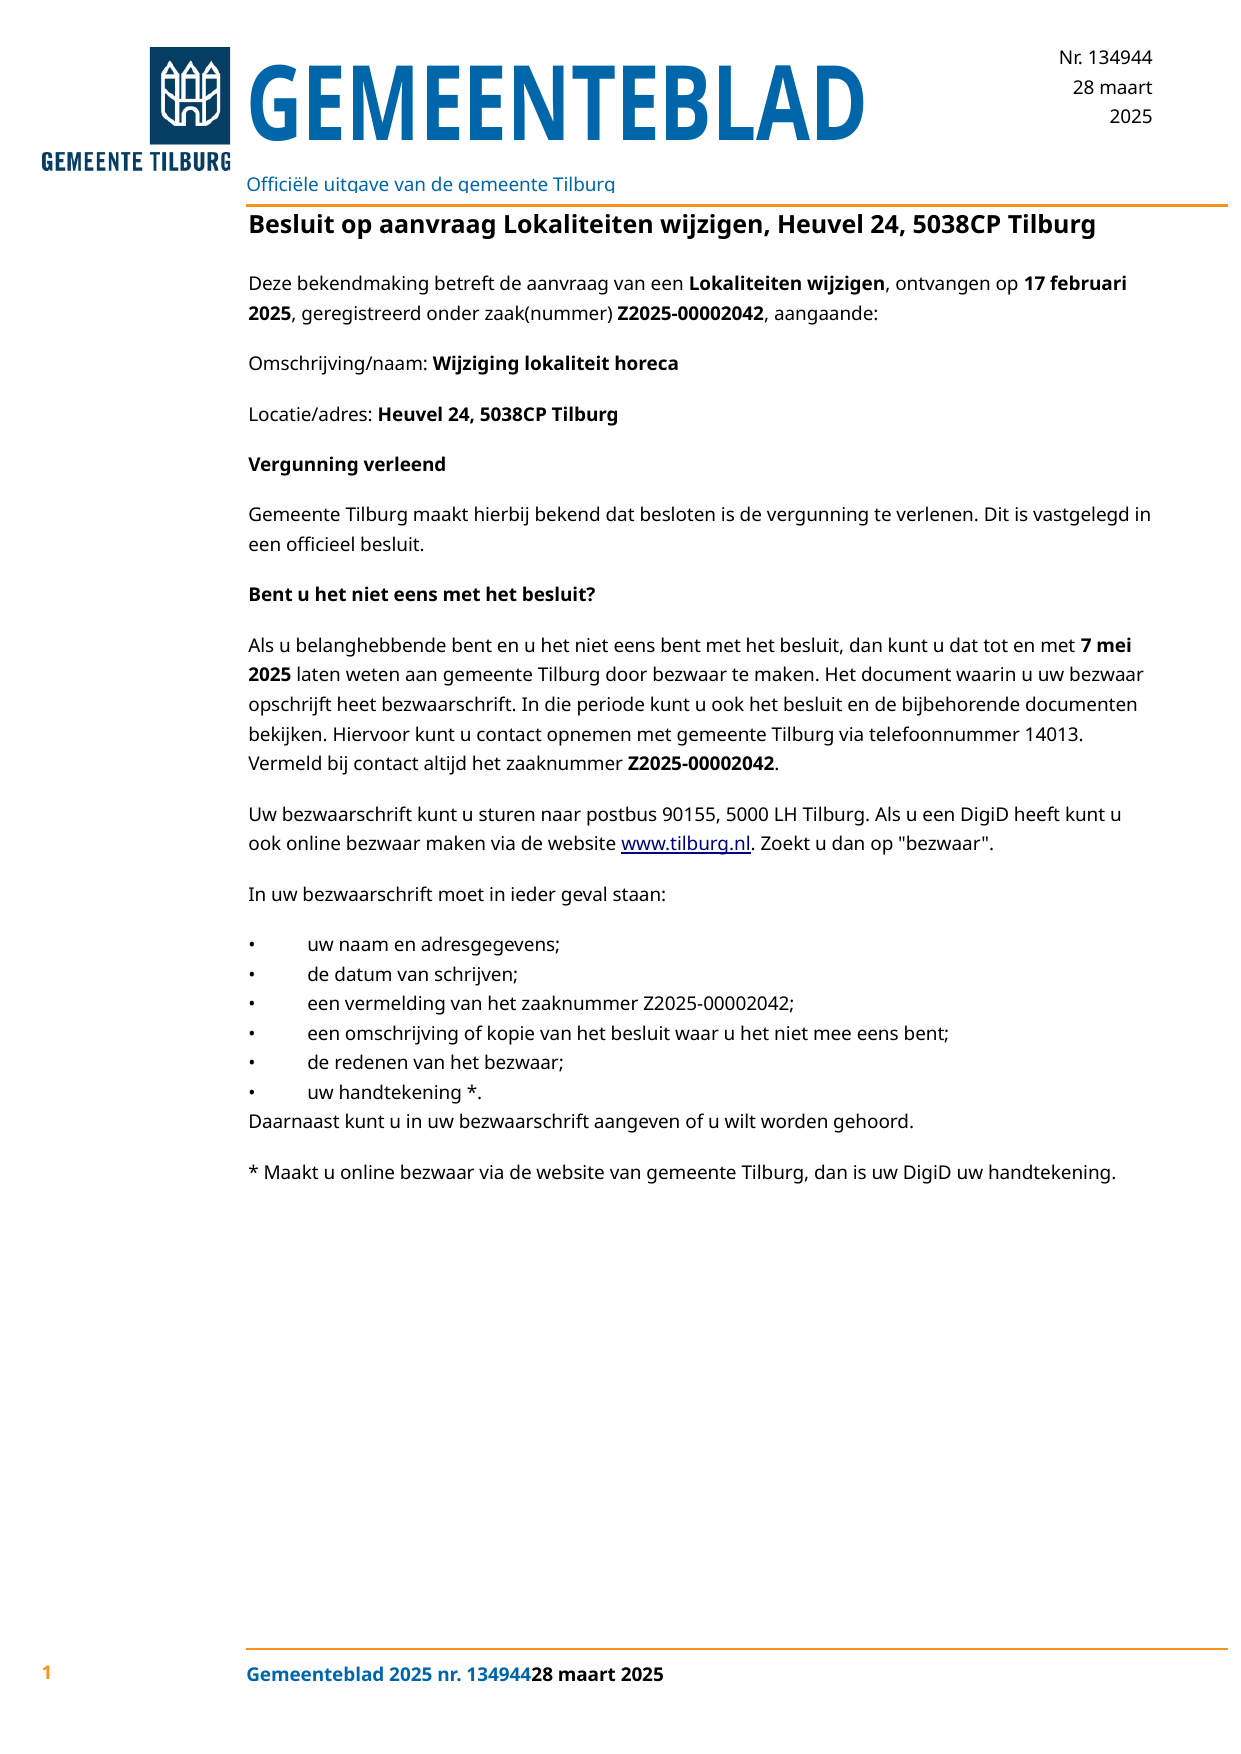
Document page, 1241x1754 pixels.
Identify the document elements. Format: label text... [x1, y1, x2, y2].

text Omschrijving/naam: Wijziging lokaliteit horeca [248, 350, 1152, 376]
list een omschrijving of kopie van het besluit waar u het niet mee eens bent; [248, 1020, 1152, 1046]
list de datum van schrijven; [248, 961, 1152, 986]
list uw naam en adresgegevens; [248, 931, 1152, 957]
text Vergunning verleend [248, 451, 1152, 477]
text * Maakt u online bezwaar via de website van gemeente Tilburg, dan is uw DigiD uw handtekening. [248, 1159, 1152, 1185]
text Uw bezwaarschrift kunt u sturen naar postbus 90155, 5000 LH Tilburg. Als u een DigiD heeft kunt u ook online bezwaar maken via de website www.tilburg.nl. Zoekt u dan op "bezwaar". [248, 801, 1152, 856]
text Als u belanghebbende bent en u het niet eens bent met het besluit, dan kunt u dat tot en met 7 mei 2025 laten weten aan gemeente Tilburg door bezwaar te maken. Het document waarin u uw bezwaar opschrijft heet bezwaarschrift. In die periode kunt u ook het besluit en de bijbehorende documenten bekijken. Hiervoor kunt u contact opnemen met gemeente Tilburg via telefoonnummer 14013. Vermeld bij contact altijd het zaaknummer Z2025-00002042. [248, 632, 1152, 776]
text Deze bekendmaking betreft de aanvraag van een Lokaliteiten wijzigen, ontvangen op 17 februari 2025, geregistreerd onder zaak(nummer) Z2025-00002042, aangaande: [248, 270, 1152, 326]
picture [41, 47, 231, 172]
text Gemeente Tilburg maakt hierbij bekend dat besloten is de vergunning te verlenen. Dit is vastgelegd in een officieel besluit. [248, 502, 1152, 557]
text In uw bezwaarschrift moet in ieder geval staan: [248, 881, 1152, 906]
text Bent u het niet eens met het besluit? [248, 582, 1152, 607]
list de redenen van het bezwaar; [248, 1049, 1152, 1075]
list uw handtekening *. [248, 1079, 1152, 1105]
text Locatie/adres: Heuvel 24, 5038CP Tilburg [248, 401, 1152, 426]
list een vermelding van het zaaknummer Z2025-00002042; [248, 990, 1152, 1016]
text Besluit op aanvraag Lokaliteiten wijzigen, Heuvel 24, 5038CP Tilburg [248, 207, 1152, 241]
text Daarnaast kunt u in uw bezwaarschrift aangeven of u wilt worden gehoord. [248, 1109, 1152, 1134]
